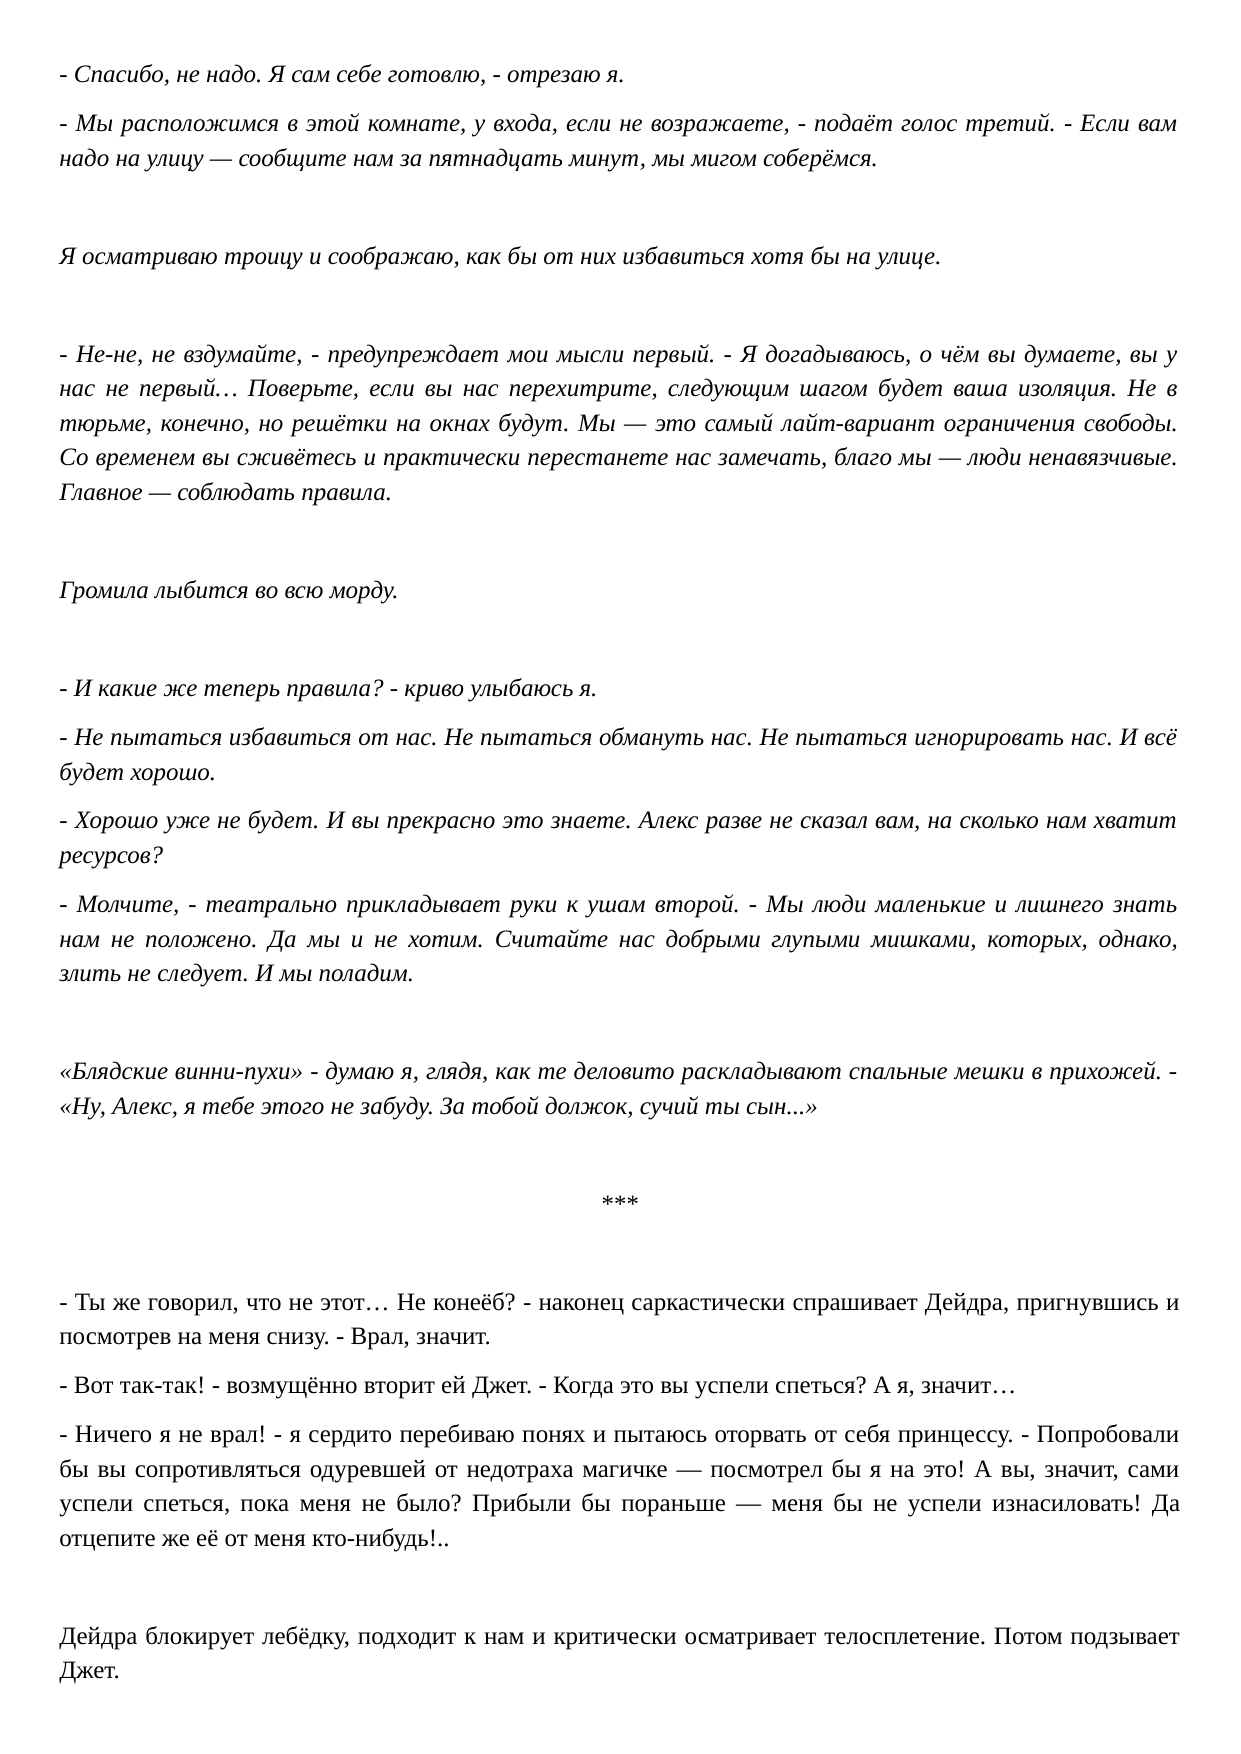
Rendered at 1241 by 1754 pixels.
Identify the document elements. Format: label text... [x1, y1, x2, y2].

text - Молчите, - театрально прикладывает руки к ушам второй. - Мы люди маленькие и лишнего знать нам не положено. Да мы и не хотим. Считайте нас добрыми глупыми мишками, которых, однако, злить не следует. И мы поладим. [59, 889, 1181, 987]
text - Не пытаться избавиться от нас. Не пытаться обмануть нас. Не пытаться игнорировать нас. И всё будет хорошо. [59, 722, 1181, 785]
text - Не-не, не вздумайте, - предупреждает мои мысли первый. - Я догадываюсь, о чём вы думаете, вы у нас не первый… Поверьте, если вы нас перехитрите, следующим шагом будет ваша изоляция. Не в тюрьме, конечно, но решётки на окнах будут. Мы — это самый лайт-вариант ограничения свободы. Со временем вы сживётесь и практически перестанете нас замечать, благо мы — люди ненавязчивые. Главное — соблюдать правила. [59, 339, 1181, 506]
text - Ничего я не врал! - я сердито перебиваю понях и пытаюсь оторвать от себя принцессу. - Попробовали бы вы сопротивляться одуревшей от недотраха магичке — посмотрел бы я на это! А вы, значит, сами успели спеться, пока меня не было? Прибыли бы пораньше — меня бы не успели изнасиловать! Да отцепите же её от меня кто-нибудь!.. [59, 1419, 1181, 1552]
text Я осматриваю троицу и соображаю, как бы от них избавиться хотя бы на улице. [59, 241, 1181, 269]
text «Блядские винни-пухи» - думаю я, глядя, как те деловито раскладывают спальные мешки в прихожей. - «Ну, Алекс, я тебе этого не забуду. За тобой должок, сучий ты сын...» [59, 1056, 1181, 1119]
text Громила лыбится во всю морду. [59, 575, 1181, 604]
text - Вот так-так! - возмущённо вторит ей Джет. - Когда это вы успели спеться? А я, значит… [59, 1371, 1181, 1399]
text - Ты же говорил, что не этот… Не конеёб? - наконец саркастически спрашивает Дейдра, пригнувшись и посмотрев на меня снизу. - Врал, значит. [59, 1287, 1181, 1350]
text - Спасибо, не надо. Я сам себе готовлю, - отрезаю я. [59, 59, 1181, 88]
text - Мы расположимся в этой комнате, у входа, если не возражаете, - подаёт голос третий. - Если вам надо на улицу — сообщите нам за пятнадцать минут, мы мигом соберёмся. [59, 108, 1181, 171]
text - Хорошо уже не будет. И вы прекрасно это знаете. Алекс разве не сказал вам, на сколько нам хватит ресурсов? [59, 806, 1181, 869]
text - И какие же теперь правила? - криво улыбаюсь я. [59, 673, 1181, 702]
text *** [59, 1189, 1181, 1218]
text Дейдра блокирует лебёдку, подходит к нам и критически осматривает телосплетение. Потом подзывает Джет. [59, 1621, 1181, 1684]
